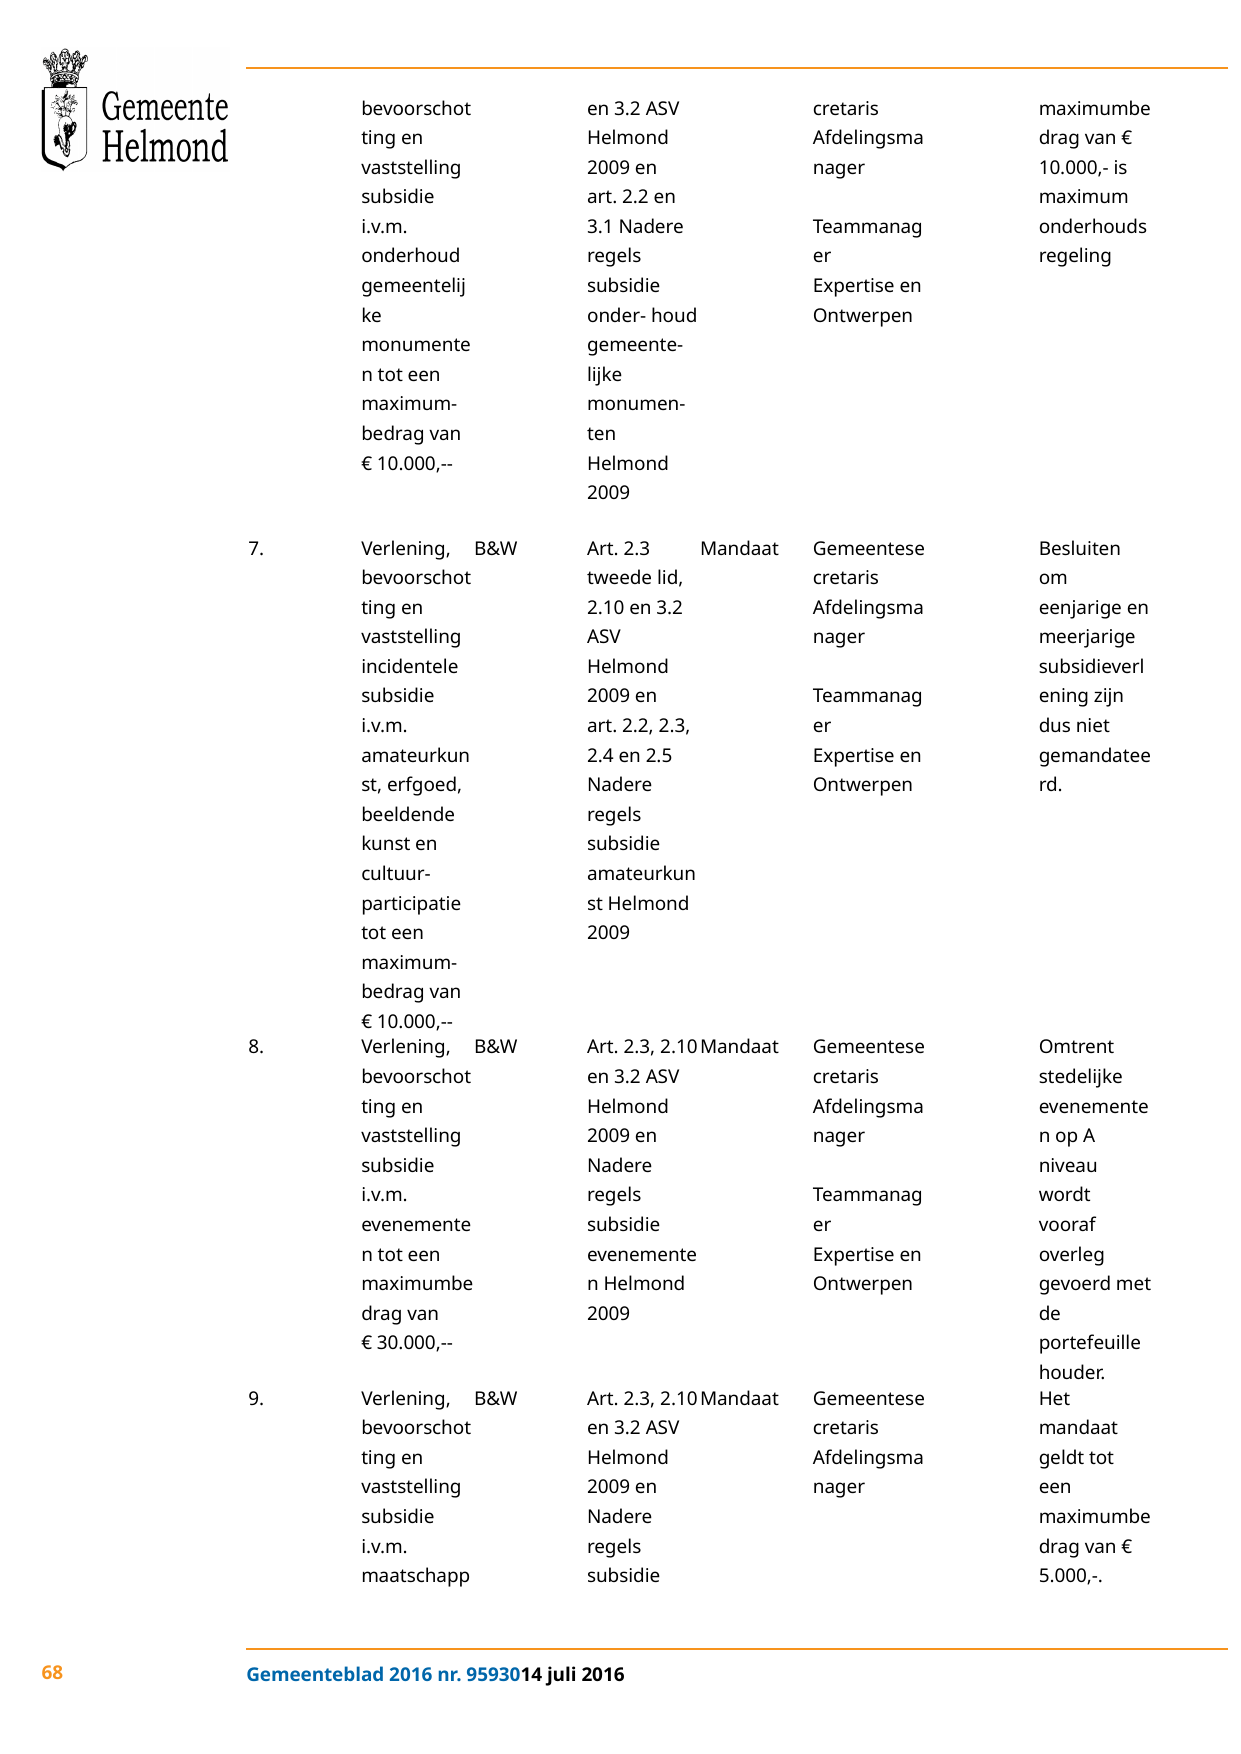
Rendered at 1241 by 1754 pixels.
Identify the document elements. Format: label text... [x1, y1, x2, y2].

table_cell 7. [248, 535, 361, 1034]
table_cell Gemeentesecretaris Afdelingsmanager Teammanager Expertise en Ontwerpen [813, 1034, 926, 1385]
table_cell B&W [474, 535, 587, 1034]
table_cell bevoorschotting en vaststelling subsidie i.v.m. onderhoud gemeentelijke monumenten tot een maximum-bedrag van € 10.000,-- [361, 95, 474, 535]
table_cell Verlening, bevoorschotting en vaststelling subsidie i.v.m. maatschapp [361, 1385, 474, 1588]
table_cell B&W [474, 1385, 587, 1588]
table_cell Gemeentesecretaris Afdelingsmanager Teammanager Expertise en Ontwerpen [813, 535, 926, 1034]
table_cell 8. [248, 1034, 361, 1385]
picture [41, 47, 231, 172]
table_cell Art. 2.3 tweede lid, 2.10 en 3.2 ASV Helmond 2009 en art. 2.2, 2.3, 2.4 en 2.5 Nadere regels subsidie amateurkunst Helmond 2009 [587, 535, 700, 1034]
table_cell Mandaat [700, 535, 813, 1034]
table_cell [926, 535, 1038, 1034]
table_cell Verlening, bevoorschotting en vaststelling subsidie i.v.m. evenementen tot een maximumbedrag van € 30.000,-- [361, 1034, 474, 1385]
table_cell en 3.2 ASV Helmond 2009 en art. 2.2 en 3.1 Nadere regels subsidie onder- houd gemeente-lijke monumen- ten Helmond 2009 [587, 95, 700, 535]
table_cell maximumbedrag van € 10.000,- is maximum onderhoudsregeling [1039, 95, 1152, 535]
table_cell Verlening, bevoorschotting en vaststelling incidentele subsidie i.v.m. amateurkunst, erfgoed, beeldende kunst en cultuur-participatie tot een maximum-bedrag van € 10.000,-- [361, 535, 474, 1034]
table_cell [248, 95, 361, 535]
table_cell B&W [474, 1034, 587, 1385]
table_cell Omtrent stedelijke evenementen op A niveau wordt vooraf overleg gevoerd met de portefeuillehouder. [1039, 1034, 1152, 1385]
table_cell Mandaat [700, 1385, 813, 1588]
table_cell cretaris Afdelingsmanager Teammanager Expertise en Ontwerpen [813, 95, 926, 535]
table_cell [926, 95, 1038, 535]
table_cell [474, 95, 587, 535]
table_cell [926, 1034, 1038, 1385]
table_cell [700, 95, 813, 535]
table_cell [926, 1385, 1038, 1588]
table_cell Art. 2.3, 2.10 en 3.2 ASV Helmond 2009 en Nadere regels subsidie evenementen Helmond 2009 [587, 1034, 700, 1385]
table_cell Besluiten om eenjarige en meerjarige subsidieverlening zijn dus niet gemandateerd. [1039, 535, 1152, 1034]
table_cell Het mandaat geldt tot een maximumbedrag van € 5.000,-. [1039, 1385, 1152, 1588]
table_cell 9. [248, 1385, 361, 1588]
table_cell Art. 2.3, 2.10 en 3.2 ASV Helmond 2009 en Nadere regels subsidie [587, 1385, 700, 1588]
table_cell Gemeentesecretaris Afdelingsmanager [813, 1385, 926, 1588]
table_cell Mandaat [700, 1034, 813, 1385]
